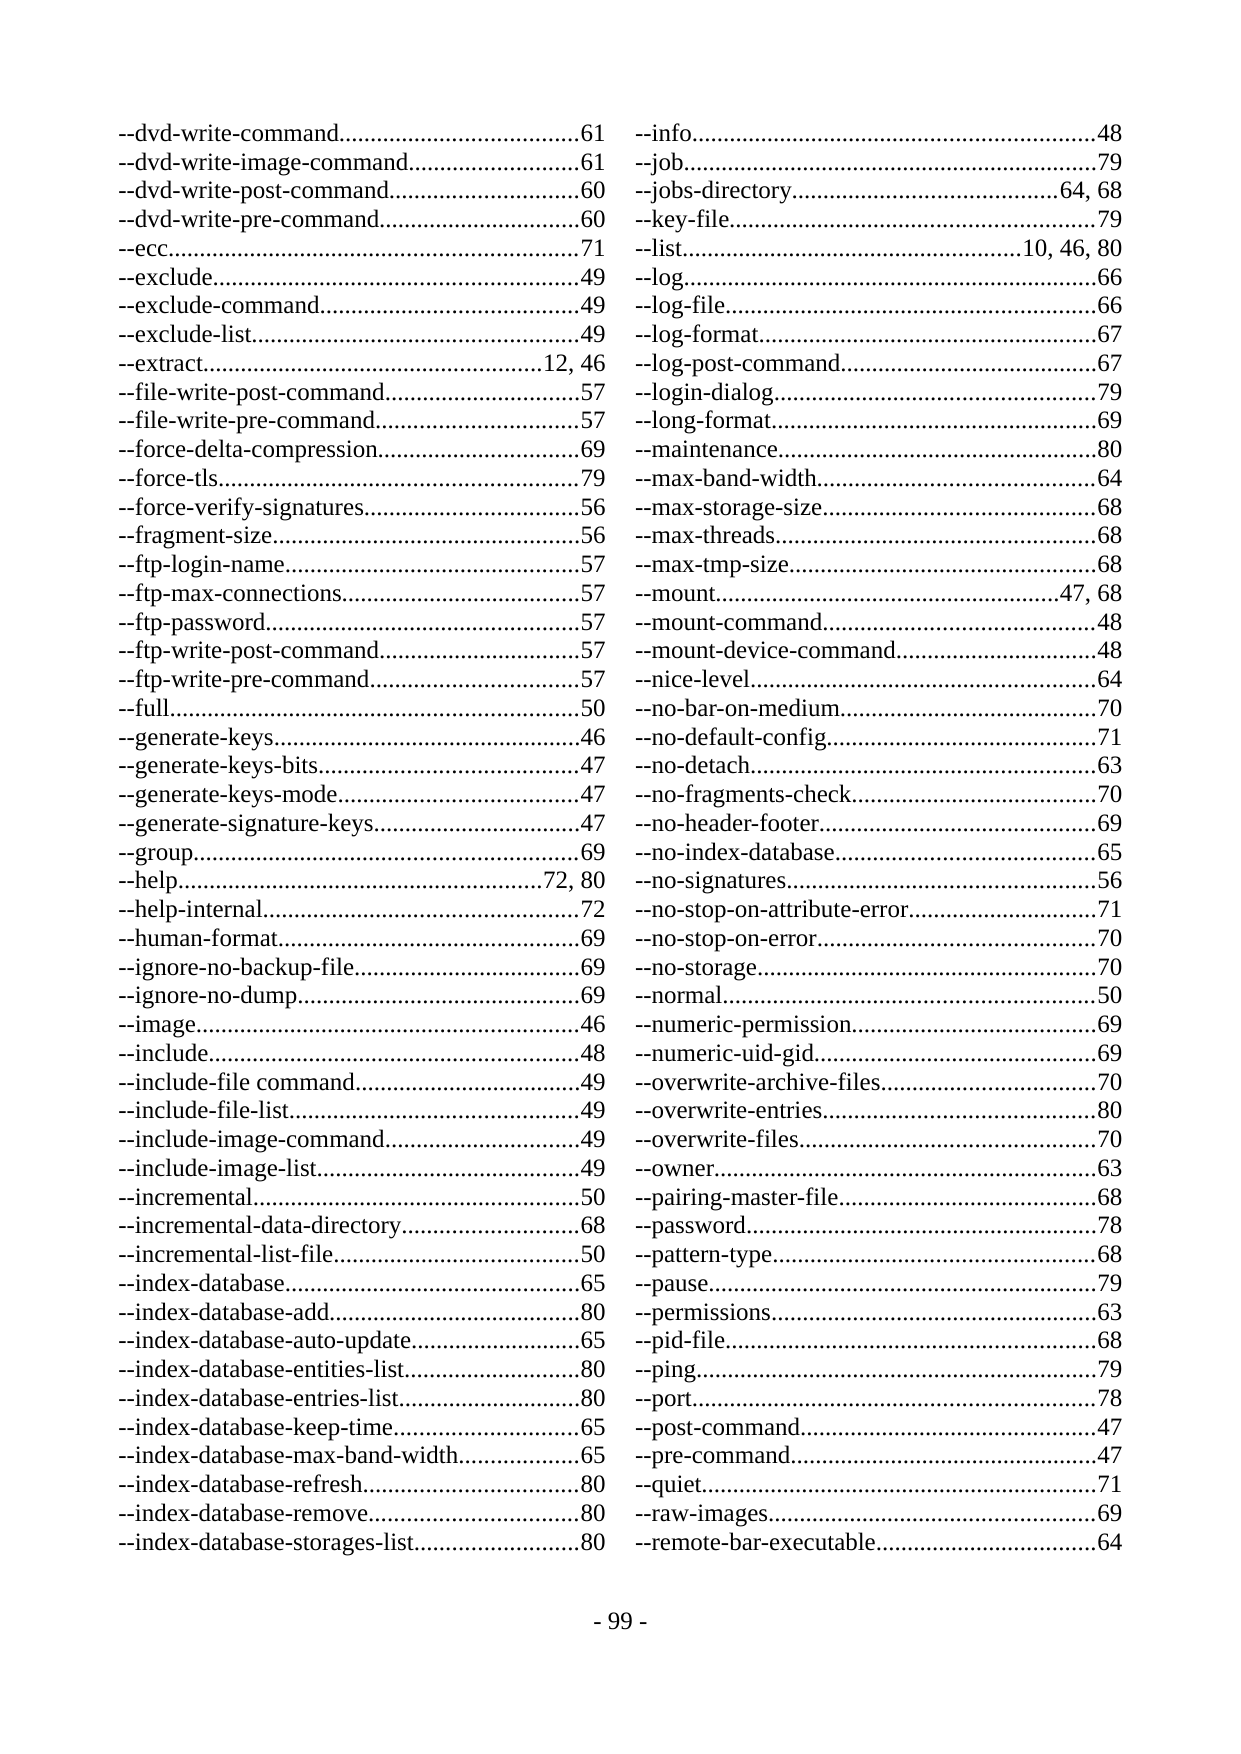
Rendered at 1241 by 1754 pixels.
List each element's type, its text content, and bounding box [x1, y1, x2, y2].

text --numeric-uid-gid 69 [635, 1038, 1122, 1067]
text --index-database-remove 80 [118, 1498, 605, 1527]
text --ftp-password 57 [118, 607, 605, 636]
text --index-database-add 80 [118, 1297, 605, 1326]
text --incremental-list-file 50 [118, 1239, 605, 1268]
text --index-database-auto-update 65 [118, 1326, 605, 1354]
text --mount-command 48 [635, 607, 1122, 636]
text --numeric-permission 69 [635, 1009, 1122, 1038]
text --ftp-max-connections 57 [118, 578, 605, 607]
text --overwrite-entries 80 [635, 1096, 1122, 1124]
text --include-image-command 49 [118, 1124, 605, 1153]
text --log 66 [635, 262, 1122, 291]
text --include 48 [118, 1038, 605, 1067]
text --max-tmp-size 68 [635, 549, 1122, 578]
text --pid-file 68 [635, 1326, 1122, 1354]
text --human-format 69 [118, 923, 605, 952]
text --include-image-list 49 [118, 1153, 605, 1182]
text --key-file 79 [635, 204, 1122, 233]
text --generate-keys-bits 47 [118, 751, 605, 779]
text --long-format 69 [635, 406, 1122, 434]
text --owner 63 [635, 1153, 1122, 1182]
text --exclude-list 49 [118, 319, 605, 348]
text --no-fragments-check 70 [635, 779, 1122, 808]
text --max-band-width 64 [635, 463, 1122, 492]
text --no-default-config 71 [635, 722, 1122, 751]
text --mount-device-command 48 [635, 636, 1122, 664]
text --permissions 63 [635, 1297, 1122, 1326]
text --ftp-write-pre-command 57 [118, 664, 605, 693]
text --no-index-database 65 [635, 837, 1122, 866]
text --index-database 65 [118, 1268, 605, 1297]
text --maintenance 80 [635, 434, 1122, 463]
text --log-file 66 [635, 291, 1122, 319]
text --index-database-refresh 80 [118, 1469, 605, 1498]
text --include-file command 49 [118, 1067, 605, 1096]
text --no-bar-on-medium 70 [635, 693, 1122, 722]
text --image 46 [118, 1009, 605, 1038]
text --max-threads 68 [635, 521, 1122, 549]
text --normal 50 [635, 981, 1122, 1009]
text --max-storage-size 68 [635, 492, 1122, 521]
text --quiet 71 [635, 1469, 1122, 1498]
text --pre-command 47 [635, 1441, 1122, 1469]
text --login-dialog 79 [635, 377, 1122, 406]
text --extract 12, 46 [118, 348, 605, 377]
text --index-database-max-band-width 65 [118, 1441, 605, 1469]
text --ftp-login-name 57 [118, 549, 605, 578]
text --list 10, 46, 80 [635, 233, 1122, 262]
text --dvd-write-command 61 [118, 118, 605, 147]
text --help 72, 80 [118, 866, 605, 894]
text --overwrite-files 70 [635, 1124, 1122, 1153]
text --ignore-no-backup-file 69 [118, 952, 605, 981]
text --incremental-data-directory 68 [118, 1211, 605, 1239]
text --overwrite-archive-files 70 [635, 1067, 1122, 1096]
text --generate-keys-mode 47 [118, 779, 605, 808]
text --file-write-pre-command 57 [118, 406, 605, 434]
text --nice-level 64 [635, 664, 1122, 693]
text --index-database-entries-list 80 [118, 1383, 605, 1412]
text --full 50 [118, 693, 605, 722]
text --pairing-master-file 68 [635, 1182, 1122, 1211]
text --fragment-size 56 [118, 521, 605, 549]
text --no-detach 63 [635, 751, 1122, 779]
text --incremental 50 [118, 1182, 605, 1211]
text --group 69 [118, 837, 605, 866]
text --job 79 [635, 147, 1122, 176]
text --exclude-command 49 [118, 291, 605, 319]
text --exclude 49 [118, 262, 605, 291]
text --log-post-command 67 [635, 348, 1122, 377]
text --force-delta-compression 69 [118, 434, 605, 463]
text --info 48 [635, 118, 1122, 147]
text --index-database-entities-list 80 [118, 1354, 605, 1383]
text --raw-images 69 [635, 1498, 1122, 1527]
text --file-write-post-command 57 [118, 377, 605, 406]
text --ping 79 [635, 1354, 1122, 1383]
text --dvd-write-image-command 61 [118, 147, 605, 176]
text --dvd-write-pre-command 60 [118, 204, 605, 233]
text --jobs-directory 64, 68 [635, 176, 1122, 204]
text --generate-keys 46 [118, 722, 605, 751]
text --mount 47, 68 [635, 578, 1122, 607]
text --index-database-keep-time 65 [118, 1412, 605, 1441]
text --no-signatures 56 [635, 866, 1122, 894]
text --include-file-list 49 [118, 1096, 605, 1124]
text --ignore-no-dump 69 [118, 981, 605, 1009]
text --post-command 47 [635, 1412, 1122, 1441]
text --help-internal 72 [118, 894, 605, 923]
text --no-stop-on-error 70 [635, 923, 1122, 952]
text --pattern-type 68 [635, 1239, 1122, 1268]
text --pause 79 [635, 1268, 1122, 1297]
text --remote-bar-executable 64 [635, 1527, 1122, 1556]
text --port 78 [635, 1383, 1122, 1412]
text --log-format 67 [635, 319, 1122, 348]
text --generate-signature-keys 47 [118, 808, 605, 837]
text --password 78 [635, 1211, 1122, 1239]
text --ecc 71 [118, 233, 605, 262]
text --no-header-footer 69 [635, 808, 1122, 837]
text --no-storage 70 [635, 952, 1122, 981]
text --dvd-write-post-command 60 [118, 176, 605, 204]
text --ftp-write-post-command 57 [118, 636, 605, 664]
text --index-database-storages-list 80 [118, 1527, 605, 1556]
text --no-stop-on-attribute-error 71 [635, 894, 1122, 923]
text --force-verify-signatures 56 [118, 492, 605, 521]
text --force-tls 79 [118, 463, 605, 492]
